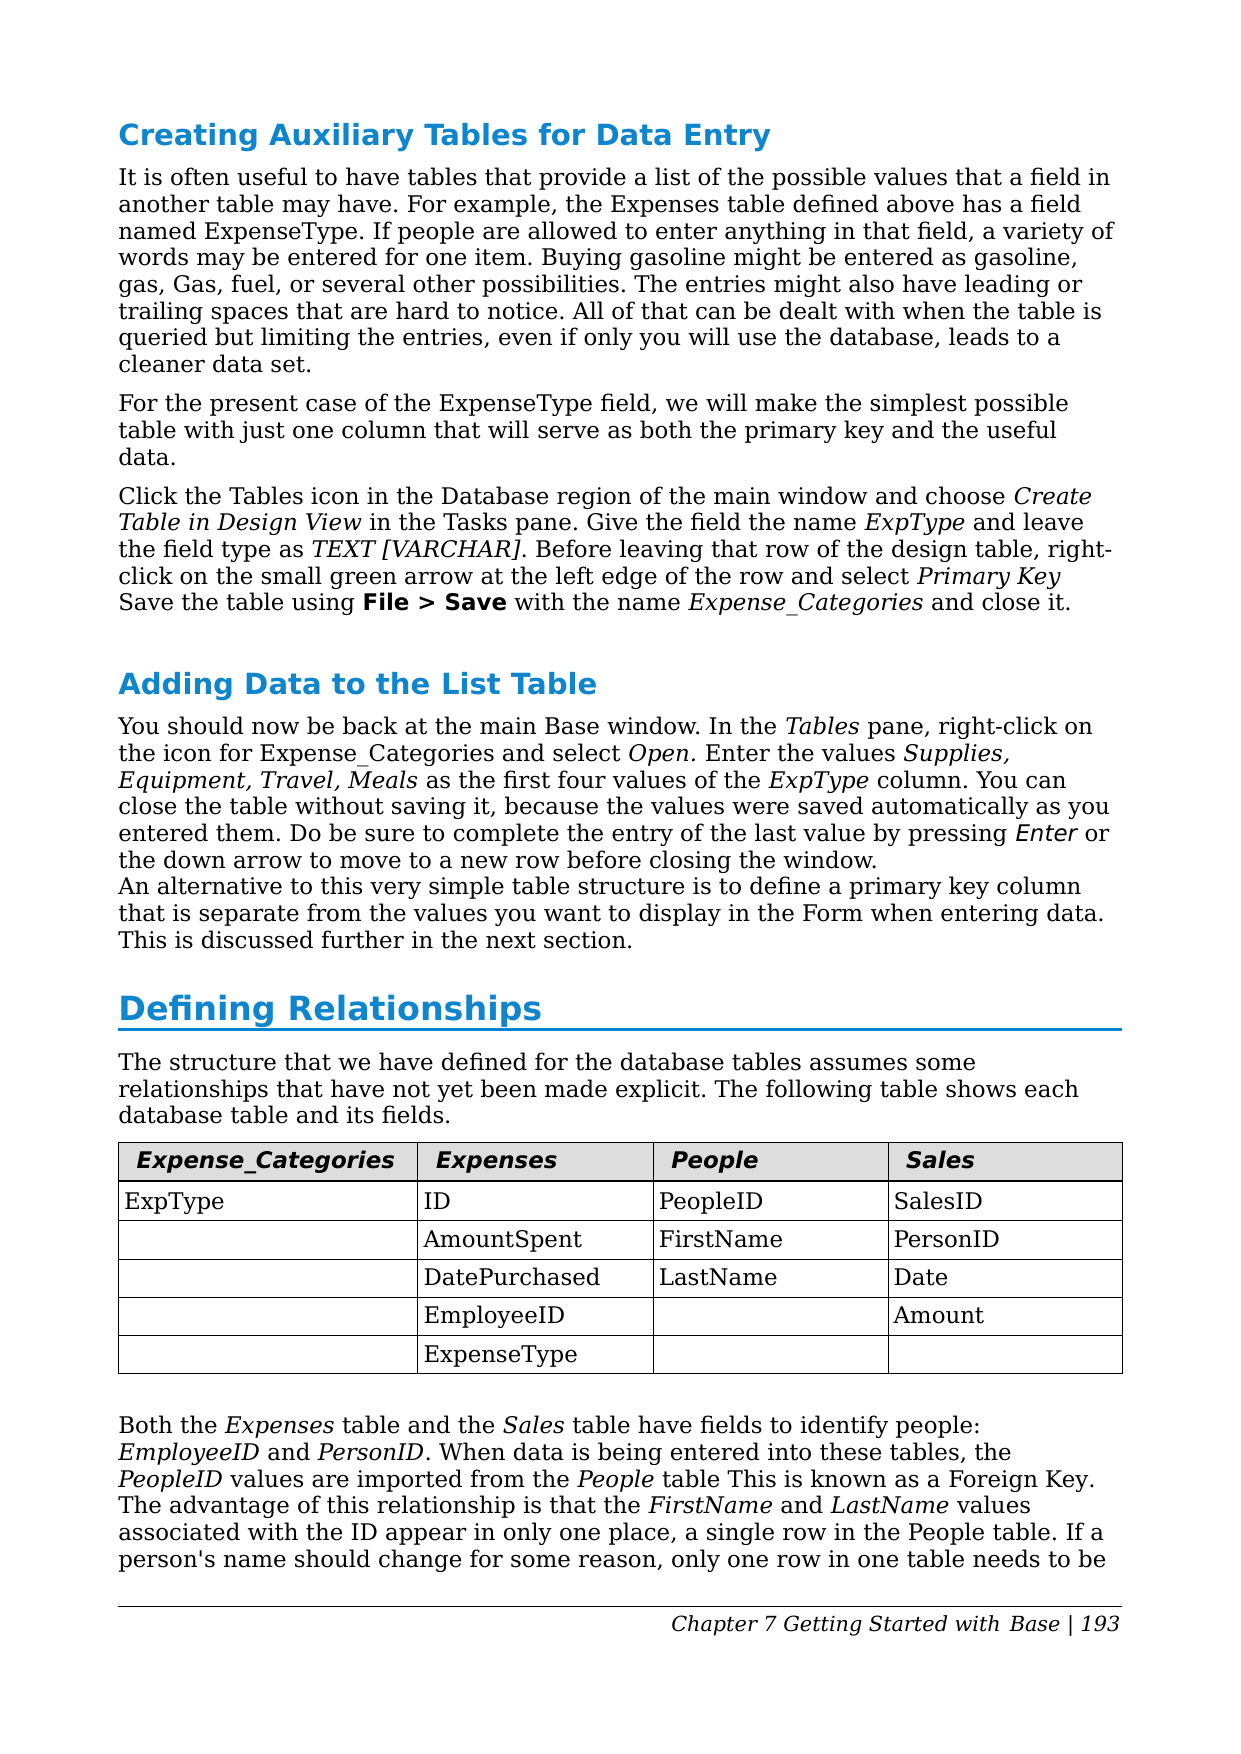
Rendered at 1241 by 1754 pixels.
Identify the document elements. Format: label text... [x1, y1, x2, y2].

table_cell [654, 1298, 888, 1335]
text For the present case of the ExpenseType field, we will make the simplest possible table with just one column that will serve as both the primary key and the useful data. [118, 390, 1122, 470]
table_cell LastName [654, 1260, 888, 1297]
table_header Expense_Categories [119, 1143, 417, 1180]
table_cell [119, 1298, 417, 1335]
table_cell ExpType [119, 1182, 417, 1220]
table_header Sales [889, 1143, 1122, 1180]
table_cell FirstName [654, 1221, 888, 1258]
table_cell SalesID [889, 1182, 1122, 1220]
table_cell ID [418, 1182, 653, 1220]
text Both the Expenses table and the Sales table have fields to identify people: EmployeeID and PersonID. When data is being entered into these tables, the PeopleID values are imported from the People table This is known as a Foreign Key. The advantage of this relationship is that the FirstName and LastName values associated with the ID appear in only one place, a single row in the People table. If a person's name should change for some reason, only one row in one table needs to be [118, 1412, 1122, 1572]
table_cell Amount [889, 1298, 1122, 1335]
text You should now be back at the main Base window. In the Tables pane, right-click on the icon for Expense_Categories and select Open. Enter the values Supplies, Equipment, Travel, Meals as the first four values of the ExpType column. You can close the table without saving it, because the values were saved automatically as you entered them. Do be sure to complete the entry of the last value by pressing Enter or the down arrow to move to a new row before closing the window. [118, 713, 1122, 873]
table_cell AmountSpent [418, 1221, 653, 1258]
table_cell EmployeeID [418, 1298, 653, 1335]
table_cell [889, 1336, 1122, 1373]
text An alternative to this very simple table structure is to define a primary key column that is separate from the values you want to display in the Form when entering data. This is discussed further in the next section. [118, 873, 1122, 953]
table_cell [119, 1260, 417, 1297]
table_cell [119, 1221, 417, 1258]
table_cell [654, 1336, 888, 1373]
text The structure that we have defined for the database tables assumes some relationships that have not yet been made explicit. The following table shows each database table and its fields. [118, 1049, 1122, 1129]
table_header Expenses [418, 1143, 653, 1180]
text It is often useful to have tables that provide a list of the possible values that a field in another table may have. For example, the Expenses table defined above has a field named ExpenseType. If people are allowed to enter anything in that field, a variety of words may be entered for one item. Buying gasoline might be entered as gasoline, gas, Gas, fuel, or several other possibilities. The entries might also have leading or trailing spaces that are hard to notice. All of that can be dealt with when the table is queried but limiting the entries, even if only you will use the database, leads to a cleaner data set. [118, 164, 1122, 378]
table_header People [654, 1143, 888, 1180]
table_cell [119, 1336, 417, 1373]
subtitle Adding Data to the List Table [118, 667, 1122, 701]
table_cell PersonID [889, 1221, 1122, 1258]
subtitle Creating Auxiliary Tables for Data Entry [118, 118, 1122, 152]
table_cell ExpenseType [418, 1336, 653, 1373]
text Click the Tables icon in the Database region of the main window and choose Create Table in Design View in the Tasks pane. Give the field the name ExpType and leave the field type as TEXT [VARCHAR]. Before leaving that row of the design table, right-click on the small green arrow at the left edge of the row and select Primary Key Save the table using File > Save with the name Expense_Categories and close it. [118, 483, 1122, 616]
table_cell PeopleID [654, 1182, 888, 1220]
subtitle Defining Relationships [118, 989, 1122, 1028]
table_cell Date [889, 1260, 1122, 1297]
table_cell DatePurchased [418, 1260, 653, 1297]
